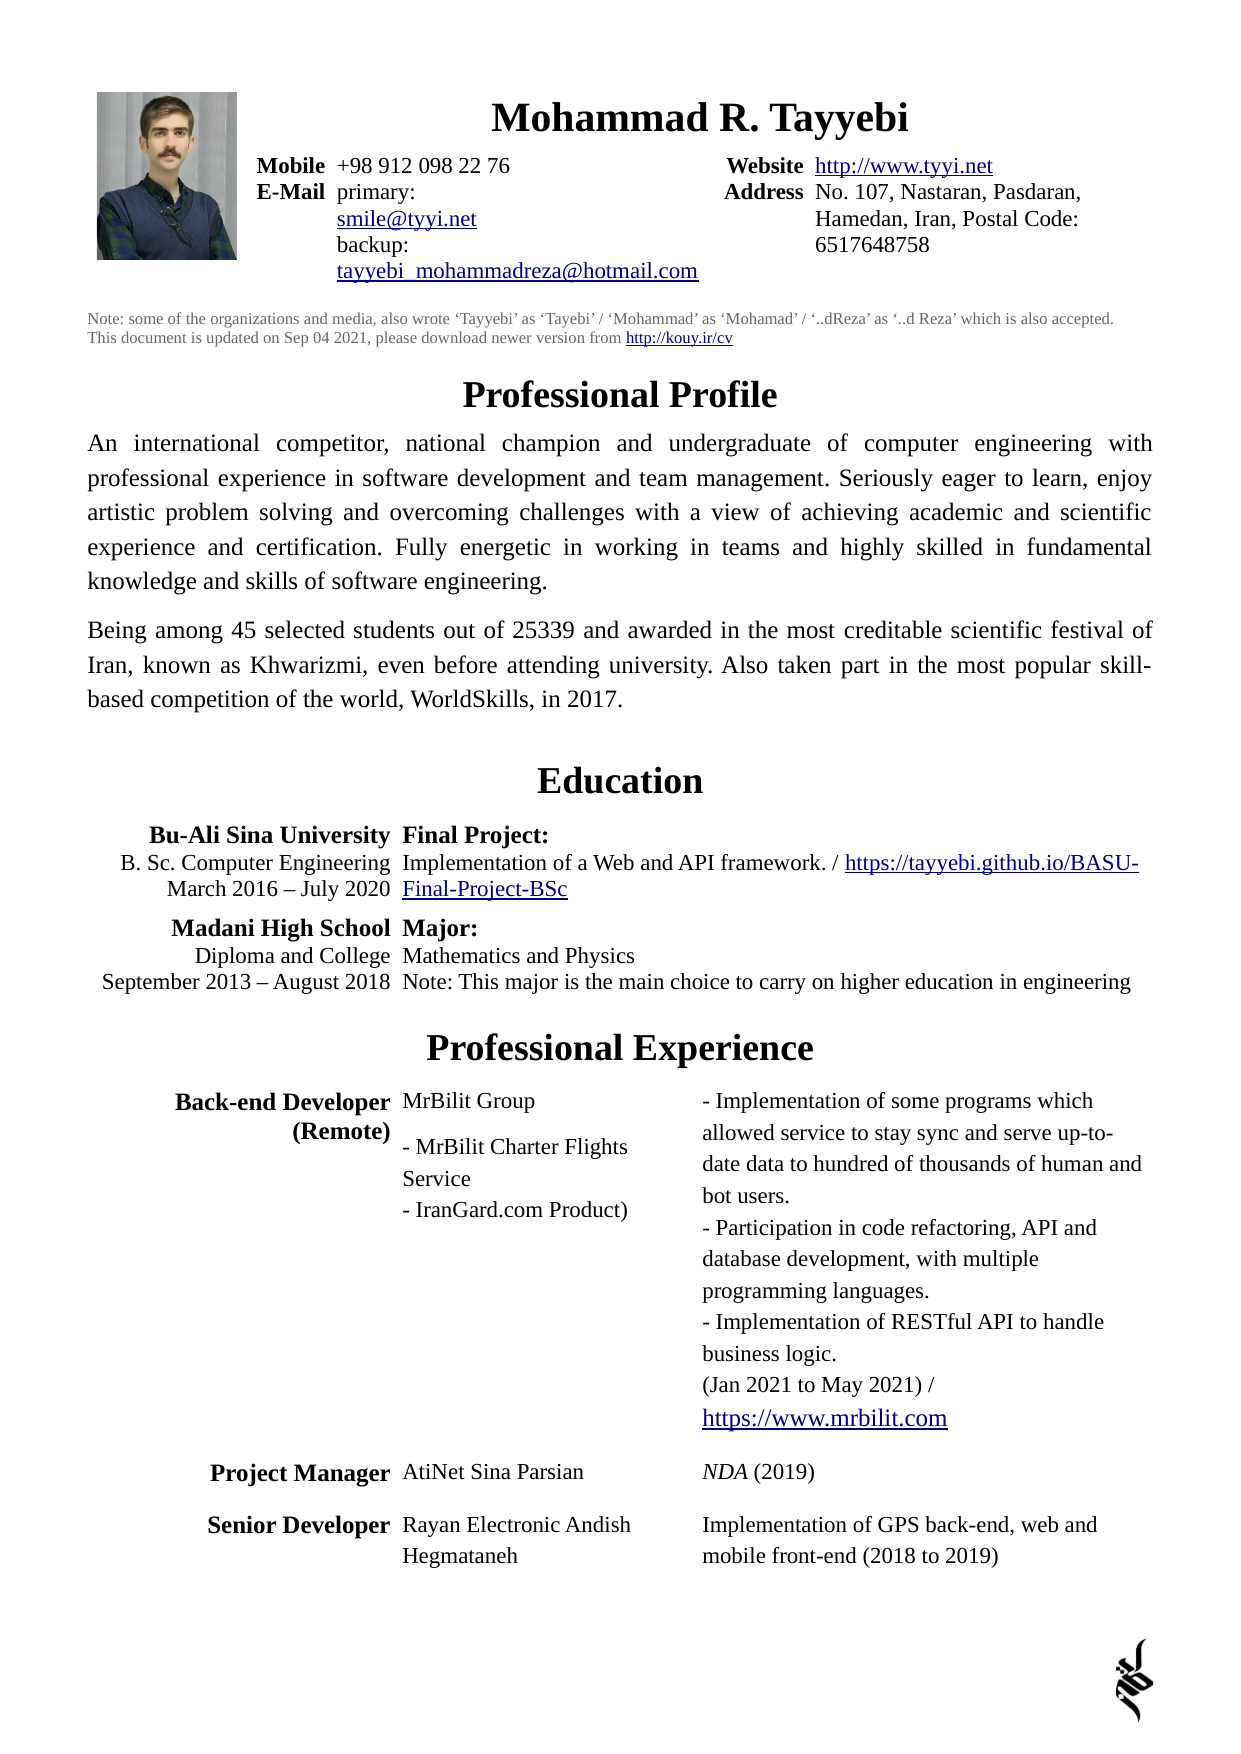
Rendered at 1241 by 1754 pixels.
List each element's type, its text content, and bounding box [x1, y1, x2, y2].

table_cell Rayan Electronic Andish Hegmataneh [396, 1505, 696, 1589]
table_cell NDA (2019) [696, 1453, 1153, 1505]
table_cell Madani High School Diploma and College September 2013 – August 2018 [87, 908, 396, 1000]
picture [96, 92, 237, 260]
subtitle Education [87, 758, 1153, 802]
picture [1115, 1638, 1154, 1723]
table_cell http://www.tyyi.net No. 107, Nastaran, Pasdaran, Hamedan, Iran, Postal Code: 6517648758 [809, 146, 1153, 309]
table_cell Major: Mathematics and Physics Note: This major is the main choice to carry on higher education in engineering [396, 908, 1153, 1000]
table_header Bu-Ali Sina University B. Sc. Computer Engineering March 2016 – July 2020 [87, 815, 396, 907]
table_cell Project Manager [87, 1453, 396, 1505]
text Being among 45 ‌selected students out of 25339 and awarded in the most ‌creditable scientific festival of Iran, known as Khwarizmi, even before attending university. Also taken part in the most popular skill-based competition of the world, WorldSkills, in 2017. [87, 615, 1153, 713]
table_cell AtiNet Sina Parsian [396, 1453, 696, 1505]
table_cell Senior Developer [87, 1505, 396, 1589]
text Note: some of the organizations and media, also wrote ‘Tayyebi’ as ‘Tayebi’ / ‘Mohammad’ as ‘Mohamad’ / ‘..dReza’ as ‘..d Reza’ which is also accepted. [87, 309, 1153, 328]
table_header [87, 87, 247, 309]
table_cell Mobile E-Mail [247, 146, 331, 309]
table_header Back-end Developer (Remote) [87, 1082, 396, 1452]
table_header - Implementation of some programs which allowed service to stay sync and serve up-to-date data to hundred of thousands of human and bot users. - Participation in code refactoring, API and database development, with multiple programming languages. - Implementation of RESTful API to handle business logic. (Jan 2021 to May 2021) / https://www.mrbilit.com [696, 1082, 1153, 1452]
table_header Final Project: Implementation of a Web and API framework. / https://tayyebi.github.io/BASU-Final-Project-BSc [396, 815, 1153, 907]
text An international competitor, national champion and undergraduate of computer engineering with professional experience in software development and team management. Seriously eager to learn, enjoy artistic problem solving and overcoming challenges with a view of achieving academic and scientific experience and certification. Fully energetic in working in teams and highly skilled in fundamental knowledge and skills of software engineering. [87, 428, 1153, 595]
table_cell +98 912 098 22 76 primary: smile@tyyi.net backup: tayyebi_mohammadreza@hotmail.com [331, 146, 716, 309]
text This document is updated on Sep 04 2021, please download newer version from http://kouy.ir/cv [87, 328, 1153, 347]
subtitle Professional Profile [87, 372, 1153, 416]
table_cell Website Address [716, 146, 809, 309]
subtitle Professional Experience [87, 1025, 1153, 1069]
table_header Mohammad R. Tayyebi [247, 87, 1153, 146]
table_header MrBilit Group - MrBilit Charter Flights Service - IranGard.com Product) [396, 1082, 696, 1452]
table_cell Implementation of GPS back-end, web and mobile front-end (2018 to 2019) [696, 1505, 1153, 1589]
